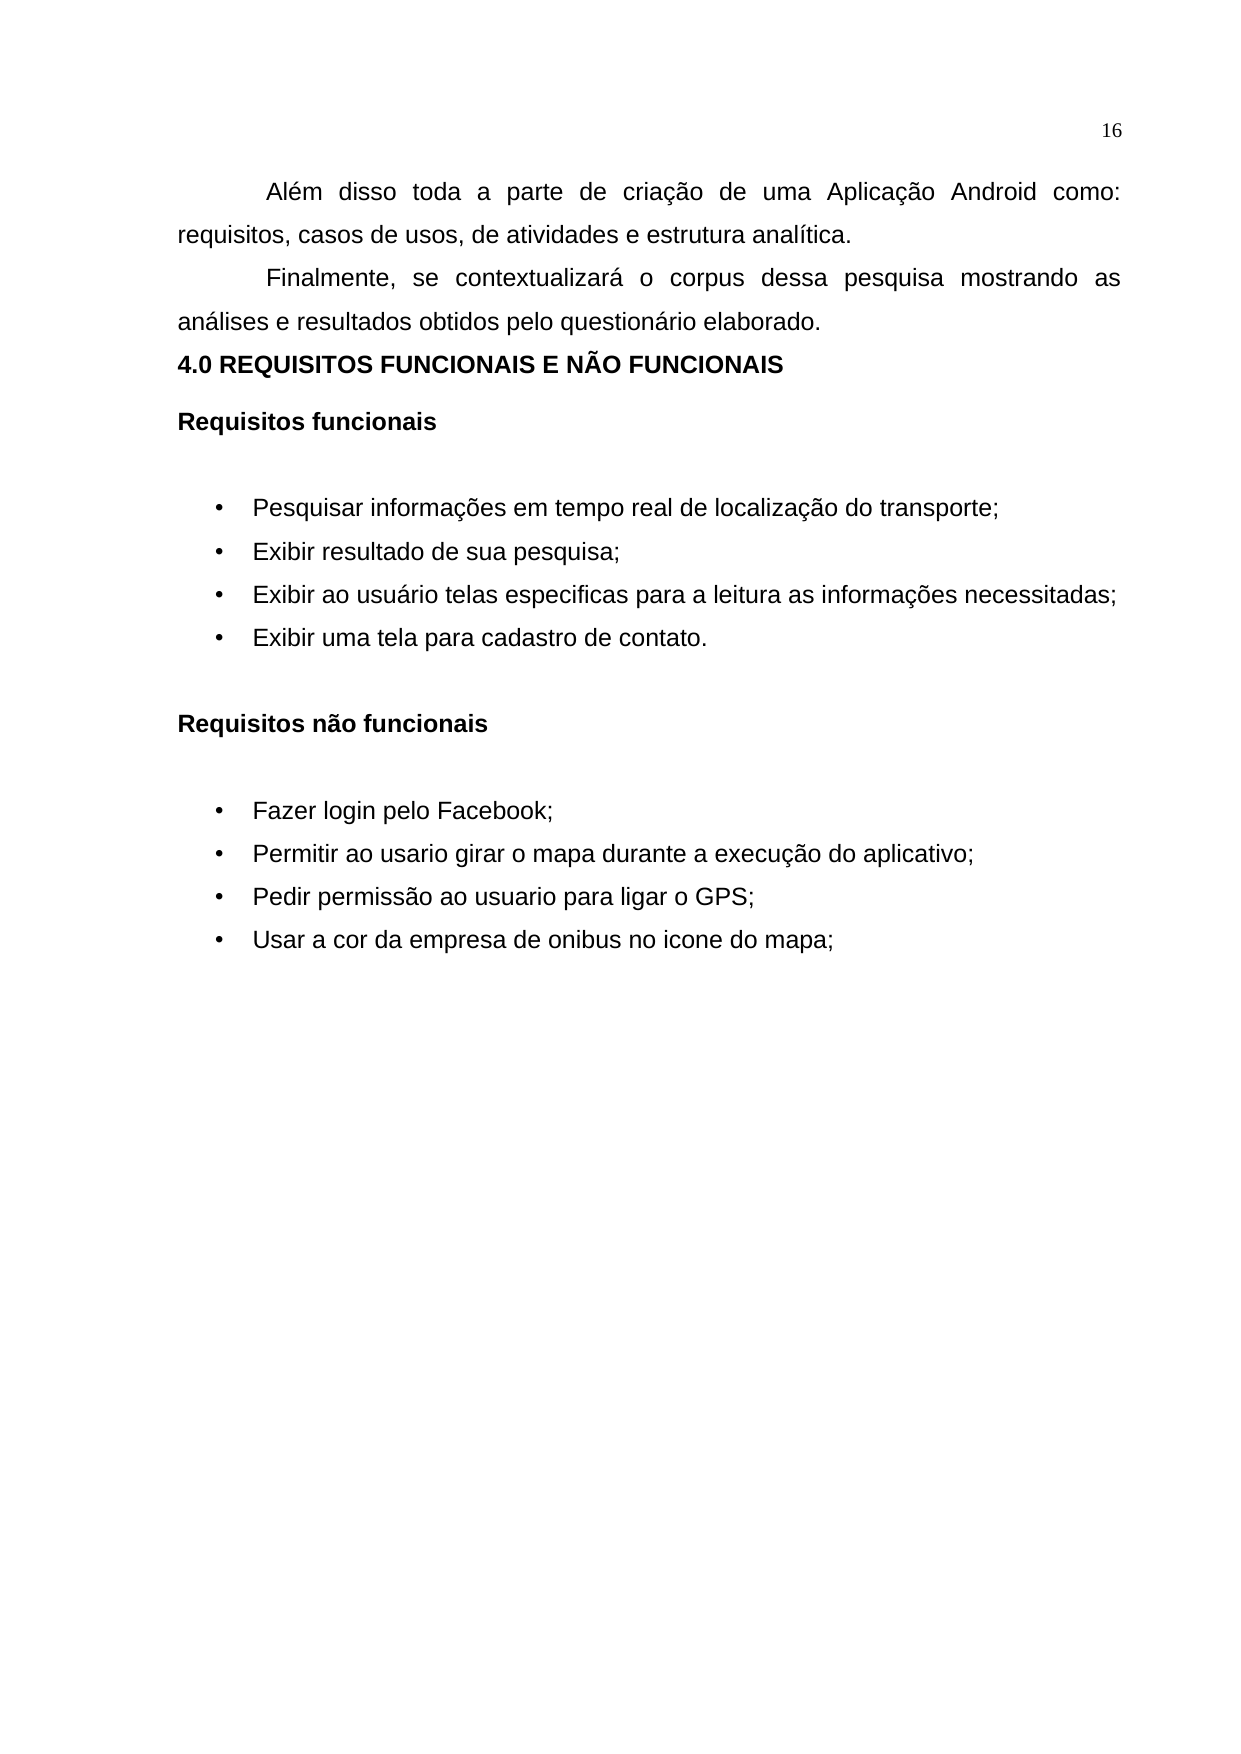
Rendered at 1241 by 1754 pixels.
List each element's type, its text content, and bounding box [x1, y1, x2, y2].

text Requisitos funcionais [177, 407, 1122, 436]
list Usar a cor da empresa de onibus no icone do mapa; [215, 925, 1122, 954]
text Requisitos não funcionais [177, 709, 1122, 738]
list Exibir resultado de sua pesquisa; [215, 537, 1122, 566]
text Finalmente, se contextualizará o corpus dessa pesquisa mostrando as análises e resultados obtidos pelo questionário elaborado. [177, 263, 1122, 335]
list Fazer login pelo Facebook; [215, 796, 1122, 824]
list Permitir ao usario girar o mapa durante a execução do aplicativo; [215, 839, 1122, 868]
list Pedir permissão ao usuario para ligar o GPS; [215, 882, 1122, 911]
list Pesquisar informações em tempo real de localização do transporte; [215, 493, 1122, 522]
text Além disso toda a parte de criação de uma Aplicação Android como: requisitos, casos de usos, de atividades e estrutura analítica. [177, 177, 1122, 249]
subtitle 4.0 REQUISITOS FUNCIONAIS E NÃO FUNCIONAIS [177, 350, 1122, 378]
list Exibir ao usuário telas especificas para a leitura as informações necessitadas; [215, 580, 1122, 609]
list Exibir uma tela para cadastro de contato. [215, 623, 1122, 652]
